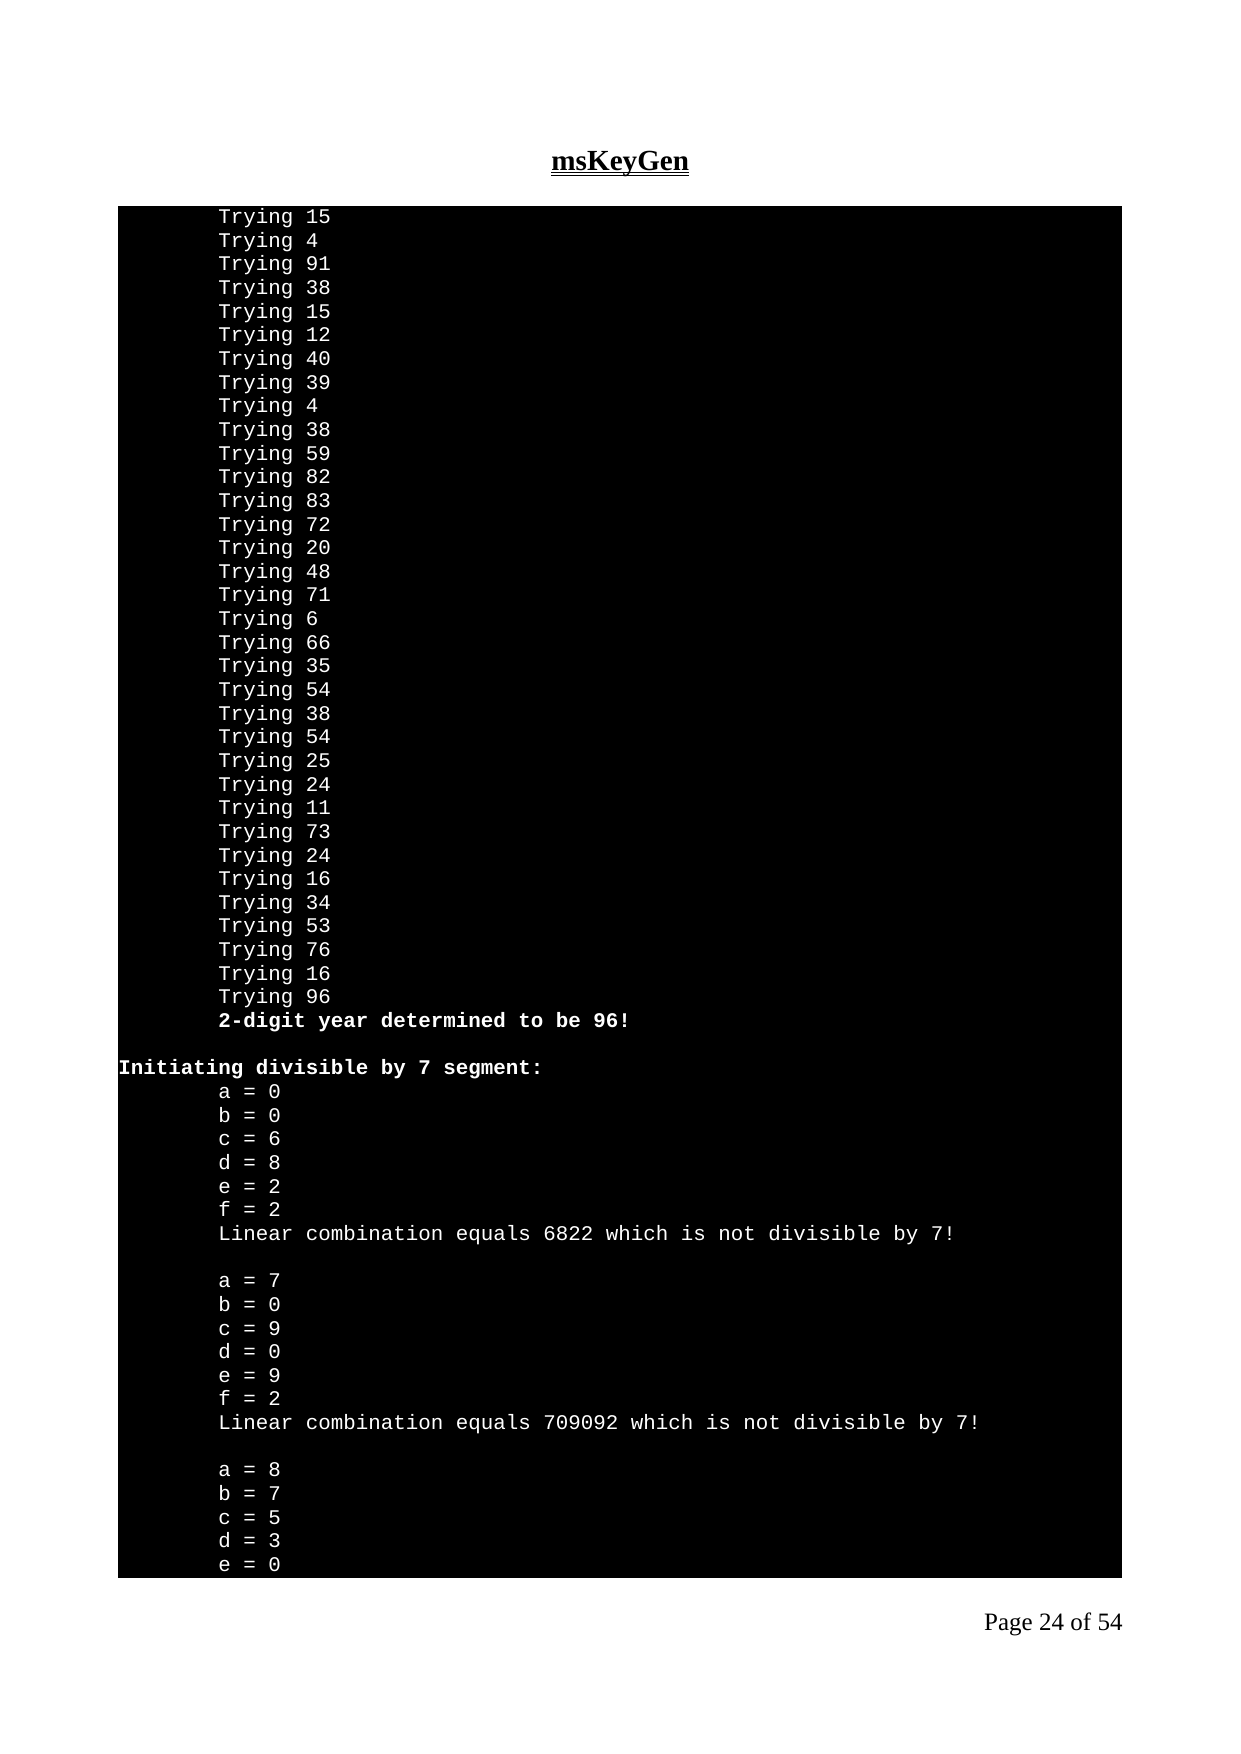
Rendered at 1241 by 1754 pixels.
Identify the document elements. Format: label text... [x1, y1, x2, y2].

text 2-digit year determined to be 96! [118, 1010, 1122, 1034]
text Trying 83 [118, 490, 1122, 513]
text Trying 16 [118, 963, 1122, 986]
text Trying 15 [118, 301, 1122, 324]
text Trying 11 [118, 797, 1122, 821]
text Trying 24 [118, 844, 1122, 868]
text e = 9 [118, 1365, 1122, 1388]
text Trying 4 [118, 395, 1122, 419]
text Trying 20 [118, 537, 1122, 561]
text c = 5 [118, 1507, 1122, 1530]
text a = 8 [118, 1459, 1122, 1483]
text d = 8 [118, 1152, 1122, 1176]
text Trying 82 [118, 466, 1122, 490]
text Trying 39 [118, 372, 1122, 395]
text Trying 38 [118, 419, 1122, 443]
text a = 0 [118, 1081, 1122, 1105]
text d = 0 [118, 1341, 1122, 1365]
text e = 0 [118, 1554, 1122, 1578]
text Trying 16 [118, 868, 1122, 892]
text Trying 34 [118, 892, 1122, 916]
text e = 2 [118, 1176, 1122, 1199]
text Linear combination equals 6822 which is not divisible by 7! [118, 1223, 1122, 1247]
text Trying 59 [118, 443, 1122, 466]
text f = 2 [118, 1388, 1122, 1412]
text Trying 66 [118, 632, 1122, 655]
text Trying 48 [118, 561, 1122, 584]
text Trying 73 [118, 821, 1122, 844]
text Trying 15 [118, 206, 1122, 230]
text c = 9 [118, 1317, 1122, 1341]
text d = 3 [118, 1530, 1122, 1554]
text Trying 38 [118, 703, 1122, 726]
text Trying 12 [118, 324, 1122, 348]
text Trying 24 [118, 774, 1122, 797]
text f = 2 [118, 1199, 1122, 1223]
text Trying 4 [118, 230, 1122, 253]
text b = 0 [118, 1105, 1122, 1128]
text Trying 54 [118, 679, 1122, 703]
text Trying 6 [118, 608, 1122, 632]
text Trying 72 [118, 513, 1122, 537]
text Trying 96 [118, 986, 1122, 1010]
text a = 7 [118, 1270, 1122, 1294]
text Trying 76 [118, 939, 1122, 963]
text Linear combination equals 709092 which is not divisible by 7! [118, 1412, 1122, 1436]
text c = 6 [118, 1128, 1122, 1152]
text Trying 35 [118, 655, 1122, 679]
text Trying 91 [118, 253, 1122, 277]
text Trying 40 [118, 348, 1122, 372]
text Trying 54 [118, 726, 1122, 750]
text b = 7 [118, 1483, 1122, 1507]
text Trying 53 [118, 916, 1122, 939]
text Trying 71 [118, 584, 1122, 608]
text b = 0 [118, 1294, 1122, 1317]
text Initiating divisible by 7 segment: [118, 1057, 1122, 1081]
text Trying 38 [118, 277, 1122, 301]
text Trying 25 [118, 750, 1122, 774]
